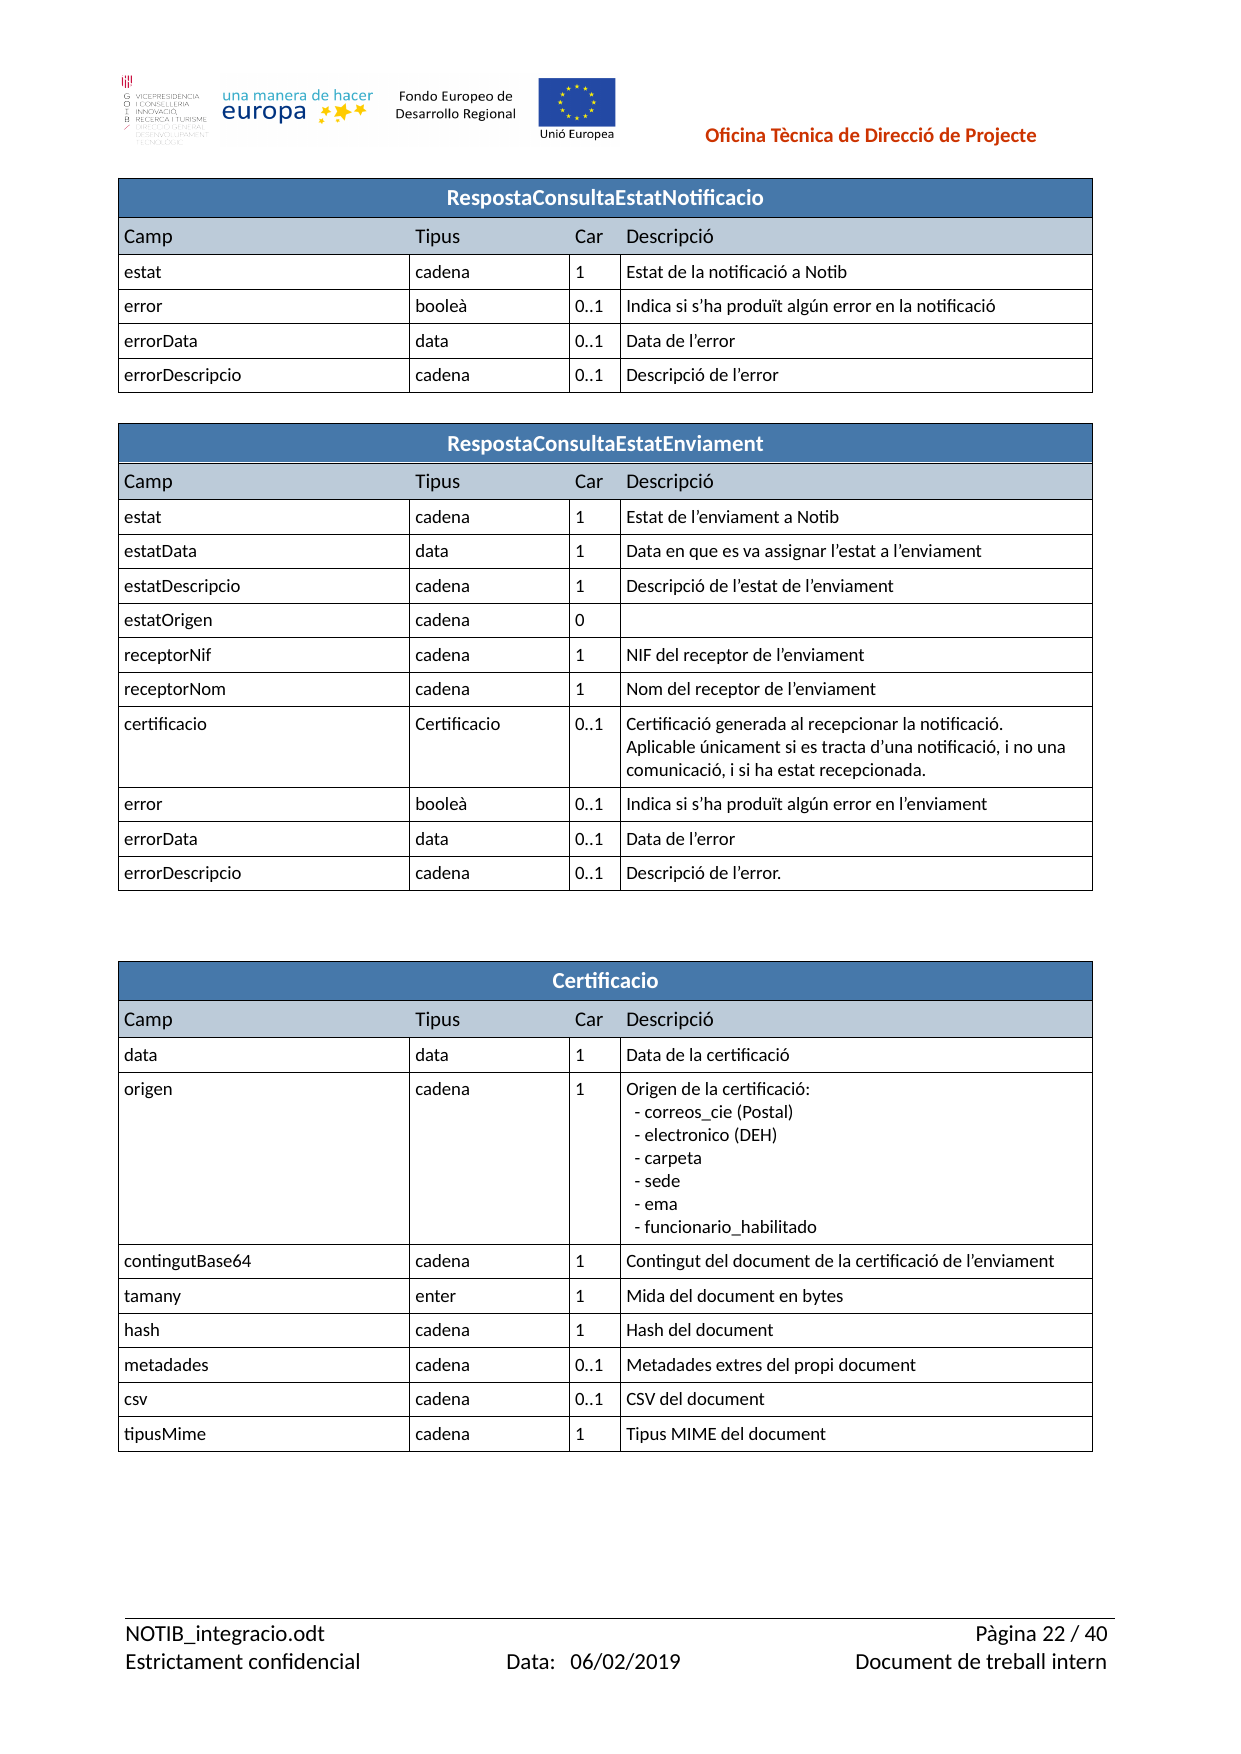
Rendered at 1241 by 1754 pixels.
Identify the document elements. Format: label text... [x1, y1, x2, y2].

table_cell estat [119, 500, 409, 534]
table_cell CSV del document [621, 1383, 1092, 1416]
table_cell [621, 604, 1092, 637]
table_cell Data de l’error [621, 822, 1092, 856]
table_cell Descripció de l’error. [621, 857, 1092, 890]
table_cell data [410, 1038, 569, 1072]
table_cell booleà [410, 290, 569, 323]
table_cell 1 [570, 673, 620, 706]
table_cell 1 [570, 500, 620, 534]
table_cell booleà [410, 788, 569, 821]
table_cell origen [119, 1073, 409, 1244]
table_cell Data en que es va assignar l’estat a l’enviament [621, 535, 1092, 568]
table_cell cadena [410, 1348, 569, 1382]
table_cell errorData [119, 324, 409, 358]
table_cell Tipus [409, 464, 569, 499]
table_cell Hash del document [621, 1314, 1092, 1347]
table_cell 0..1 [570, 788, 620, 821]
table_cell data [119, 1038, 409, 1072]
table_header Certificacio [119, 962, 1092, 1000]
table_cell errorDescripcio [119, 857, 409, 890]
table_cell Descripció [620, 464, 1092, 499]
table_cell cadena [410, 1383, 569, 1416]
table_cell error [119, 788, 409, 821]
table_cell data [410, 535, 569, 568]
table_cell cadena [410, 500, 569, 534]
table_cell Camp [119, 218, 409, 254]
table_cell 0 [570, 604, 620, 637]
table_cell hash [119, 1314, 409, 1347]
table_cell metadades [119, 1348, 409, 1382]
table_cell 0..1 [570, 857, 620, 890]
table_cell estatOrigen [119, 604, 409, 637]
table_cell Camp [119, 1001, 409, 1037]
table_cell 0..1 [570, 290, 620, 323]
table_cell Metadades extres del propi document [621, 1348, 1092, 1382]
table_cell Indica si s’ha produït algún error en l’enviament [621, 788, 1092, 821]
table_cell cadena [410, 604, 569, 637]
table_cell receptorNom [119, 673, 409, 706]
table_cell certificacio [119, 707, 409, 787]
table_cell cadena [410, 359, 569, 392]
table_cell Certificacio [410, 707, 569, 787]
table_cell Contingut del document de la certificació de l’enviament [621, 1245, 1092, 1278]
table_cell tamany [119, 1279, 409, 1313]
table_cell data [410, 822, 569, 856]
table_cell Tipus MIME del document [621, 1417, 1092, 1451]
table_cell Data de l’error [621, 324, 1092, 358]
table_cell 1 [570, 255, 620, 289]
table_header RespostaConsultaEstatEnviament [119, 424, 1092, 462]
table_cell cadena [410, 569, 569, 603]
table_cell 0..1 [570, 1383, 620, 1416]
table_cell Nom del receptor de l’enviament [621, 673, 1092, 706]
table_cell Descripció de l’error [621, 359, 1092, 392]
table_cell Tipus [409, 218, 569, 254]
table_cell Certificació generada al recepcionar la notificació. Aplicable únicament si es tracta d’una notificació, i no una comunicació, i si ha estat recepcionada. [621, 707, 1092, 787]
table_cell csv [119, 1383, 409, 1416]
table_cell 1 [570, 569, 620, 603]
table_cell contingutBase64 [119, 1245, 409, 1278]
picture [118, 73, 213, 147]
table_cell estatDescripcio [119, 569, 409, 603]
table_cell Data de la certificació [621, 1038, 1092, 1072]
table_cell 1 [570, 638, 620, 672]
table_cell Estat de l’enviament a Notib [621, 500, 1092, 534]
table_cell cadena [410, 1314, 569, 1347]
picture [219, 73, 621, 147]
table_cell Car [569, 464, 620, 499]
table_cell cadena [410, 673, 569, 706]
table_cell 1 [570, 1314, 620, 1347]
table_cell 0..1 [570, 822, 620, 856]
table_cell 0..1 [570, 1348, 620, 1382]
table_cell 1 [570, 1417, 620, 1451]
table_cell Camp [119, 464, 409, 499]
table_cell cadena [410, 1245, 569, 1278]
table_cell cadena [410, 255, 569, 289]
table_cell 0..1 [570, 324, 620, 358]
table_cell estatData [119, 535, 409, 568]
table_cell cadena [410, 1417, 569, 1451]
table_cell 1 [570, 1038, 620, 1072]
table_cell receptorNif [119, 638, 409, 672]
table_cell enter [410, 1279, 569, 1313]
table_cell error [119, 290, 409, 323]
table_cell Estat de la notificació a Notib [621, 255, 1092, 289]
table_cell errorDescripcio [119, 359, 409, 392]
table_cell Descripció de l’estat de l’enviament [621, 569, 1092, 603]
table_cell 1 [570, 1073, 620, 1244]
table_cell Origen de la certificació: - correos_cie (Postal) - electronico (DEH) - carpeta - sede - ema - funcionario_habilitado [621, 1073, 1092, 1244]
table_cell 0..1 [570, 707, 620, 787]
table_cell estat [119, 255, 409, 289]
table_cell data [410, 324, 569, 358]
table_cell Mida del document en bytes [621, 1279, 1092, 1313]
table_cell cadena [410, 638, 569, 672]
table_cell tipusMime [119, 1417, 409, 1451]
table_cell 0..1 [570, 359, 620, 392]
table_cell Descripció [620, 218, 1092, 254]
table_cell Indica si s’ha produït algún error en la notificació [621, 290, 1092, 323]
table_cell Descripció [620, 1001, 1092, 1037]
table_cell 1 [570, 1245, 620, 1278]
table_cell Car [569, 1001, 620, 1037]
table_cell 1 [570, 1279, 620, 1313]
table_cell 1 [570, 535, 620, 568]
table_header RespostaConsultaEstatNotificacio [119, 179, 1092, 217]
table_cell cadena [410, 857, 569, 890]
table_cell errorData [119, 822, 409, 856]
table_cell Tipus [409, 1001, 569, 1037]
table_cell NIF del receptor de l’enviament [621, 638, 1092, 672]
table_cell cadena [410, 1073, 569, 1244]
table_cell Car [569, 218, 620, 254]
